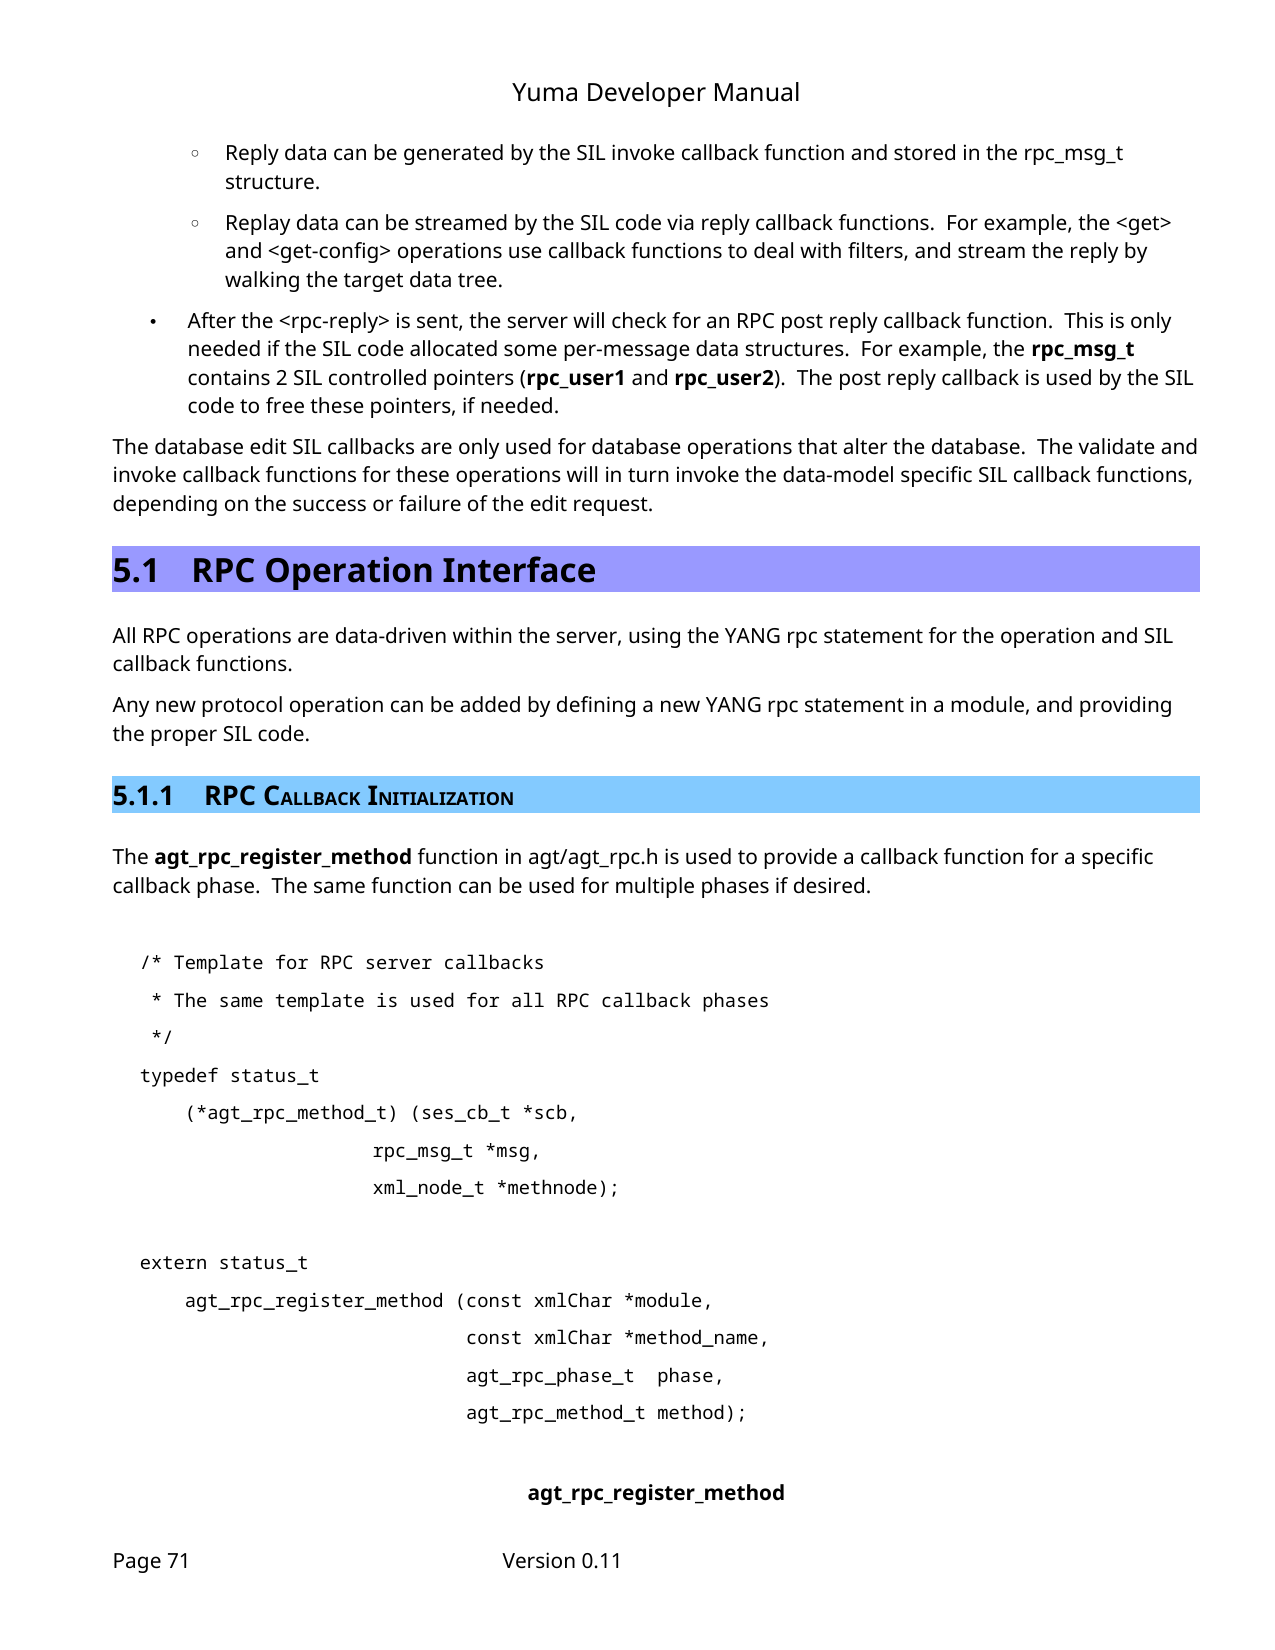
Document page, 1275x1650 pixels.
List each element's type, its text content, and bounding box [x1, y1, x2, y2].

list Replay data can be streamed by the SIL code via reply callback functions. For example, the <get> and <get-config> operations use callback functions to deal with filters, and stream the reply by walking the target data tree. [187, 208, 1200, 293]
list Reply data can be generated by the SIL invoke callback function and stored in the rpc_msg_t structure. [187, 138, 1200, 195]
text agt_rpc_phase_t phase, [139, 1362, 1200, 1387]
subtitle agt_rpc_register_method [127, 1478, 1185, 1506]
text /* Template for RPC server callbacks [139, 949, 1200, 975]
text agt_rpc_method_t method); [139, 1399, 1200, 1425]
text agt_rpc_register_method (const xmlChar *module, [139, 1287, 1200, 1312]
text All RPC operations are data-driven within the server, using the YANG rpc statement for the operation and SIL callback functions. [112, 621, 1200, 678]
text * The same template is used for all RPC callback phases [139, 987, 1200, 1012]
list After the <rpc-reply> is sent, the server will check for an RPC post reply callback function. This is only needed if the SIL code allocated some per-message data structures. For example, the rpc_msg_t contains 2 SIL controlled pointers (rpc_user1 and rpc_user2). The post reply callback is used by the SIL code to free these pointers, if needed. [150, 306, 1200, 419]
text typedef status_t [139, 1062, 1200, 1087]
text rpc_msg_t *msg, [139, 1137, 1200, 1162]
text Any new protocol operation can be added by defining a new YANG rpc statement in a module, and providing the proper SIL code. [112, 690, 1200, 747]
text The agt_rpc_register_method function in agt/agt_rpc.h is used to provide a callback function for a specific callback phase. The same function can be used for multiple phases if desired. [112, 842, 1200, 899]
text const xmlChar *method_name, [139, 1324, 1200, 1350]
subtitle RPC Callback Initialization [112, 776, 1200, 813]
text extern status_t [139, 1249, 1200, 1275]
text */ [139, 1024, 1200, 1050]
subtitle RPC Operation Interface [112, 546, 1200, 592]
text The database edit SIL callbacks are only used for database operations that alter the database. The validate and invoke callback functions for these operations will in turn invoke the data-model specific SIL callback functions, depending on the success or failure of the edit request. [112, 432, 1200, 517]
text (*agt_rpc_method_t) (ses_cb_t *scb, [139, 1099, 1200, 1125]
text xml_node_t *methnode); [139, 1174, 1200, 1200]
